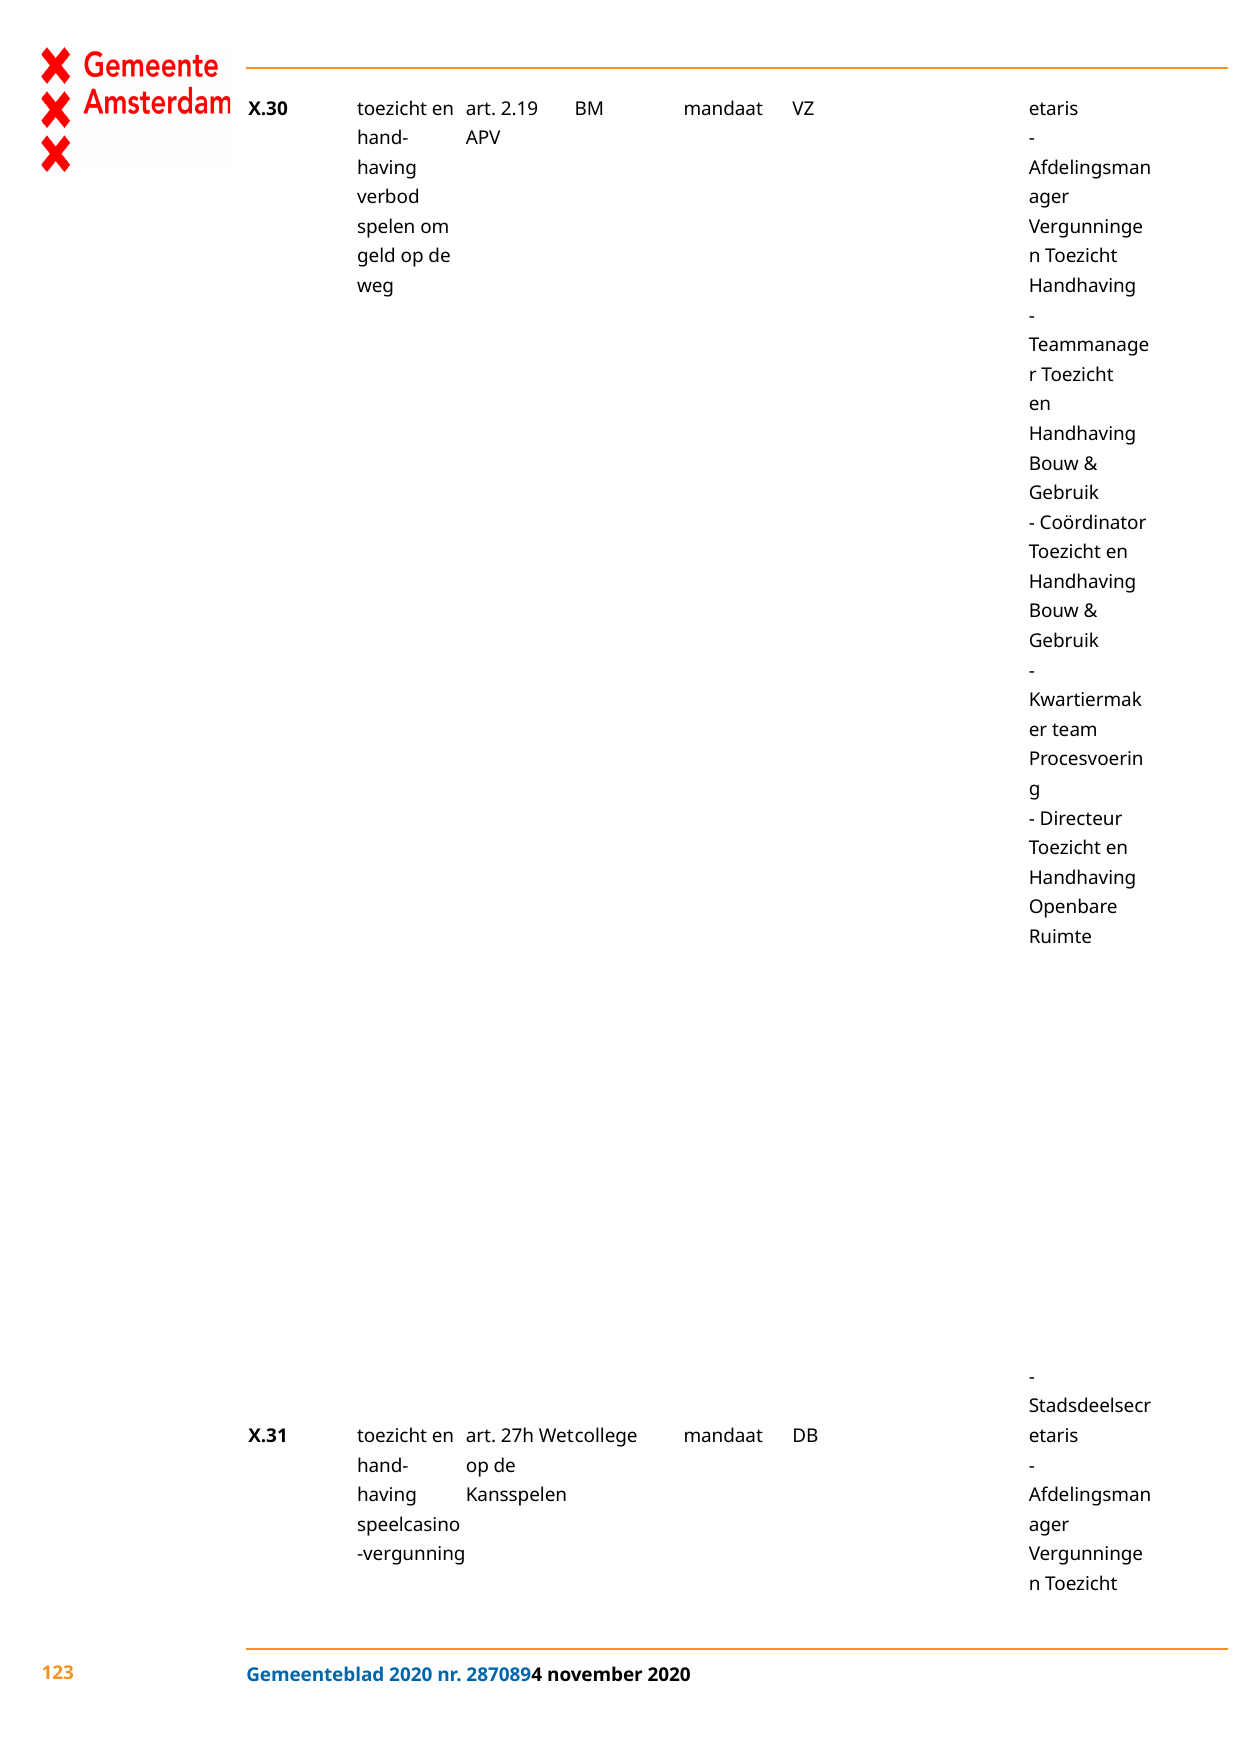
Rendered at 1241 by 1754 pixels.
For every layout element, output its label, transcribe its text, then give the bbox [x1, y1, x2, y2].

table_cell DB [792, 949, 901, 1596]
table_cell [901, 949, 1028, 1596]
table_cell art. 27h Wet op de Kansspelen [466, 949, 574, 1596]
table_cell X.31 [248, 949, 357, 1596]
table_cell toezicht en hand-having verbod spelen om geld op de weg [357, 95, 466, 949]
table_cell mandaat [683, 95, 792, 949]
table_cell art. 2.19 APV [466, 95, 574, 949]
table_cell mandaat [683, 949, 792, 1596]
table_cell toezicht en hand-having speelcasino-vergunning [357, 949, 466, 1596]
table_cell X.30 [248, 95, 357, 949]
picture [41, 47, 231, 172]
table_cell VZ [792, 95, 901, 949]
table_cell [901, 95, 1028, 949]
table_cell etaris - Afdelingsmanager Vergunningen Toezicht Handhaving - Teammanager Toezicht en Handhaving Bouw & Gebruik - Coördinator Toezicht en Handhaving Bouw & Gebruik - Kwartiermaker team Procesvoering - Directeur Toezicht en Handhaving Openbare Ruimte [1029, 95, 1152, 949]
table_cell BM [574, 95, 683, 949]
table_cell - Stadsdeelsecretaris - Afdelingsmanager Vergunningen Toezicht [1029, 949, 1152, 1596]
table_cell college [574, 949, 683, 1596]
